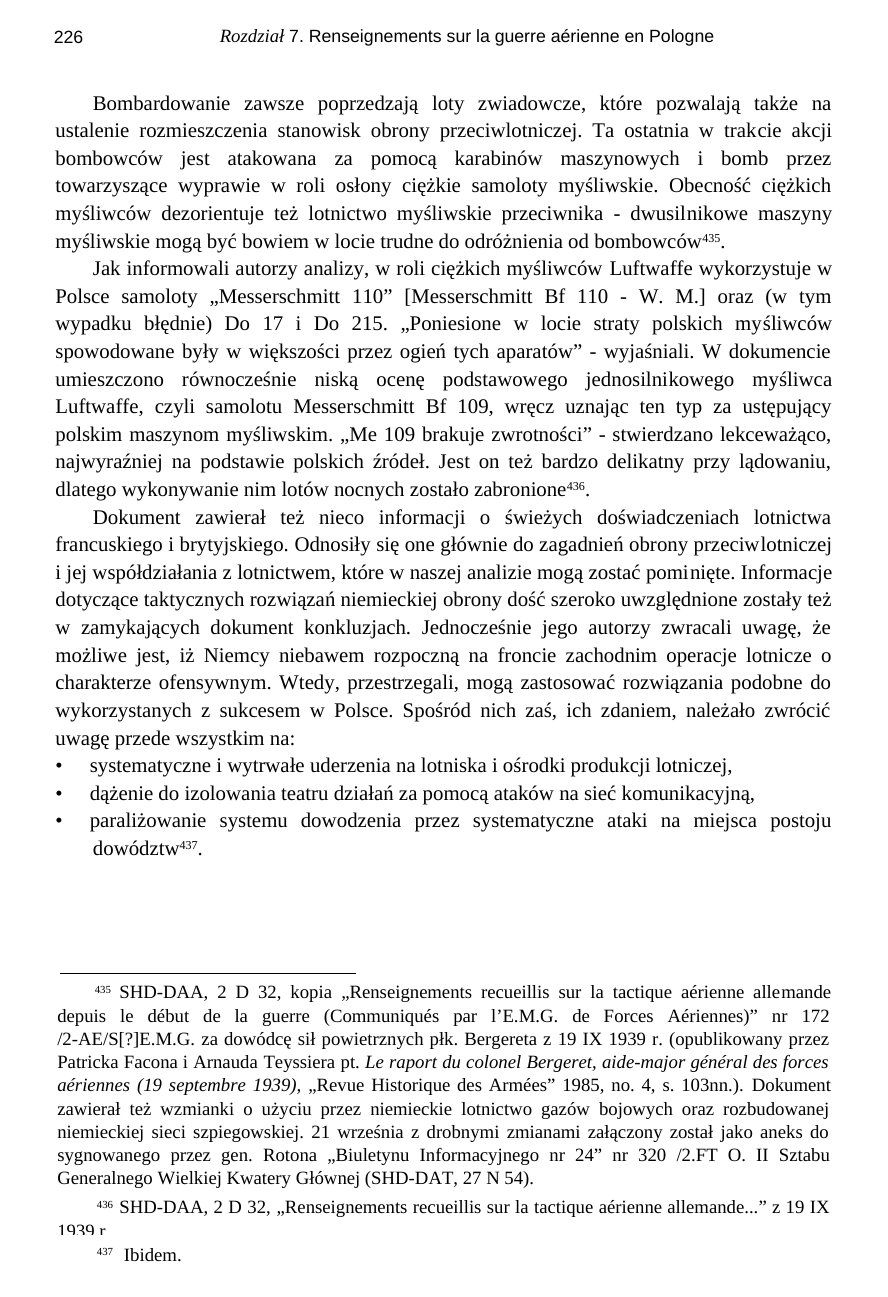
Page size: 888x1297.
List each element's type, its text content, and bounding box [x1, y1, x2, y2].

text Bombardowanie zawsze poprzedzają loty zwiadowcze, które pozwalają także na ustalenie rozmieszczenia stanowisk obrony przeciwlotniczej. Ta ostatnia w trak­cie akcji bombowców jest atakowana za pomocą karabinów maszynowych i bomb przez towarzyszące wyprawie w roli osłony ciężkie samoloty myśliwskie. Obecność ciężkich myśliwców dezorientuje też lotnictwo myśliwskie przeciwnika - dwusil­nikowe maszyny myśliwskie mogą być bowiem w locie trudne do odróżnienia od bombowców435. [55, 91, 832, 253]
list paraliżowanie systemu dowodzenia przez systematyczne ataki na miejsca postoju dowództw437. [55, 808, 832, 860]
text 435 SHD-DAA, 2 D 32, kopia „Renseignements recueillis sur la tactique aérienne alle­mande depuis le début de la guerre (Communiqués par l’E.M.G. de Forces Aériennes)” nr 172 /2-AE/S[?]E.M.G. za dowódcę sił powietrznych płk. Bergereta z 19 IX 1939 r. (opublikowany przez Patricka Facona i Arnauda Teyssiera pt. Le raport du colonel Bergeret, aide-major général des forces aériennes (19 septembre 1939), „Revue Historique des Armées” 1985, no. 4, s. 103nn.). Dokument zawierał też wzmianki o użyciu przez niemieckie lotnictwo gazów bojowych oraz rozbudowanej niemieckiej sieci szpiegowskiej. 21 września z drobnymi zmianami załączony został jako aneks do sygnowanego przez gen. Rotona „Biuletynu Informacyjnego nr 24” nr 320 /2.FT O. II Sztabu Generalnego Wielkiej Kwatery Głównej (SHD-DAT, 27 N 54). [57, 981, 831, 1189]
text Dokument zawierał też nieco informacji o świeżych doświadczeniach lotnictwa francuskiego i brytyjskiego. Odnosiły się one głównie do zagadnień obrony przeciw­lotniczej i jej współdziałania z lotnictwem, które w naszej analizie mogą zostać pomi­nięte. Informacje dotyczące taktycznych rozwiązań niemieckiej obrony dość szeroko uwzględnione zostały też w zamykających dokument konkluzjach. Jednocześnie jego autorzy zwracali uwagę, że możliwe jest, iż Niemcy niebawem rozpoczną na froncie zachodnim operacje lotnicze o charakterze ofensywnym. Wtedy, przestrzegali, mogą zastosować rozwiązania podobne do wykorzystanych z sukcesem w Polsce. Spośród nich zaś, ich zdaniem, należało zwrócić uwagę przede wszystkim na: [55, 504, 832, 749]
list systematyczne i wytrwałe uderzenia na lotniska i ośrodki produkcji lotniczej, [55, 753, 832, 777]
text 437 Ibidem. [57, 1243, 831, 1265]
text Jak informowali autorzy analizy, w roli ciężkich myśliwców Luftwaffe wykorzy­stuje w Polsce samoloty „Messerschmitt 110” [Messerschmitt Bf 110 - W. M.] oraz (w tym wypadku błędnie) Do 17 i Do 215. „Poniesione w locie straty polskich my­śliwców spowodowane były w większości przez ogień tych aparatów” - wyjaśniali. W dokumencie umieszczono równocześnie niską ocenę podstawowego jednosilni­kowego myśliwca Luftwaffe, czyli samolotu Messerschmitt Bf 109, wręcz uznając ten typ za ustępujący polskim maszynom myśliwskim. „Me 109 brakuje zwrotności” - stwierdzano lekceważąco, najwyraźniej na podstawie polskich źródeł. Jest on też bardzo delikatny przy lądowaniu, dlatego wykonywanie nim lotów nocnych zostało zabronione436. [55, 256, 832, 501]
list dążenie do izolowania teatru działań za pomocą ataków na sieć komunikacyjną, [55, 781, 832, 805]
text Rozdział 7. Renseignements sur la guerre aérienne en Pologne [219, 25, 714, 47]
text 226 [53, 27, 91, 47]
text 436 SHD-DAA, 2 D 32, „Renseignements recueillis sur la tactique aérienne allemande...” z 19 IX 1939 r. [57, 1196, 831, 1235]
